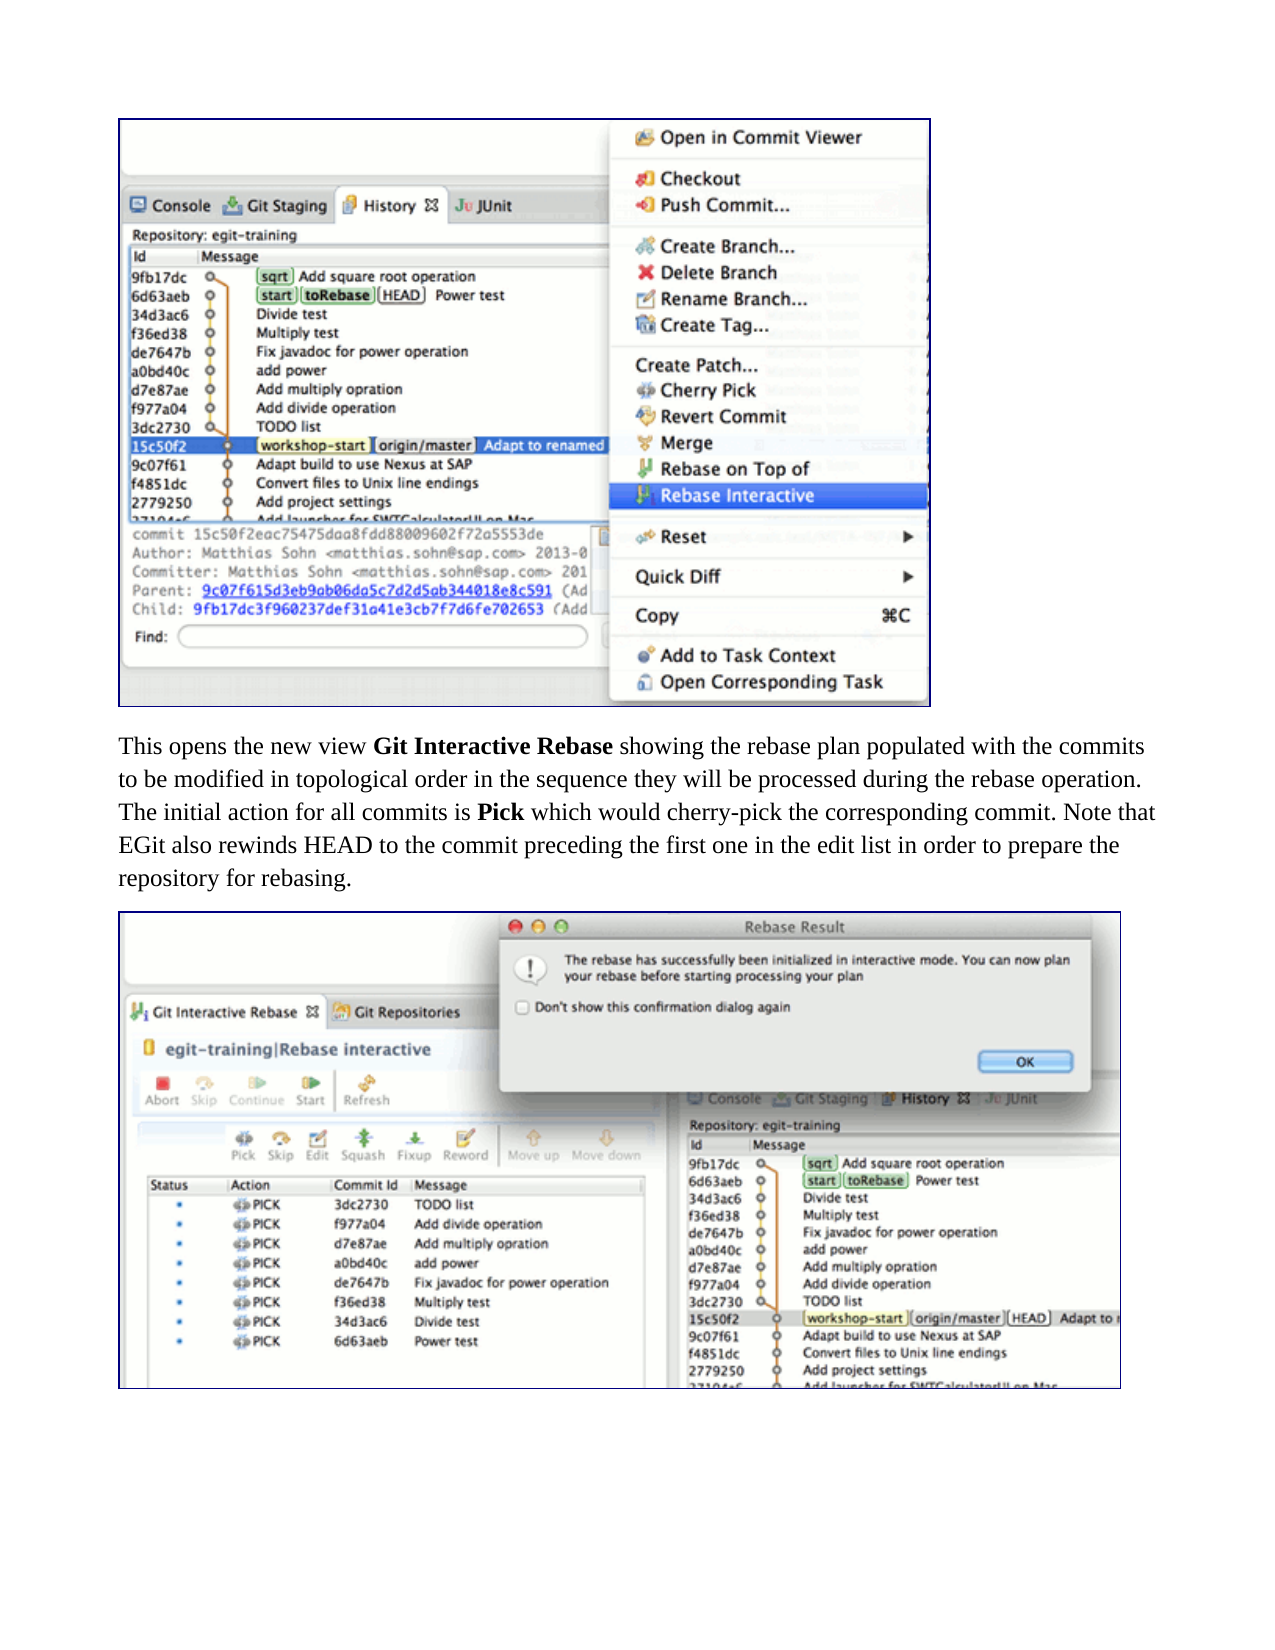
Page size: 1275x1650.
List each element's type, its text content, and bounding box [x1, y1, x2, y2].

picture [120, 913, 1120, 1388]
picture [120, 120, 929, 706]
text This opens the new view Git Interactive Rebase showing the rebase plan populated with the commits to be modified in topological order in the sequence they will be processed during the rebase operation. The initial action for all commits is Pick which would cherry-pick the corresponding commit. Note that EGit also rewinds HEAD to the commit preceding the first one in the edit list in order to prepare the repository for rebasing. [118, 731, 1157, 892]
